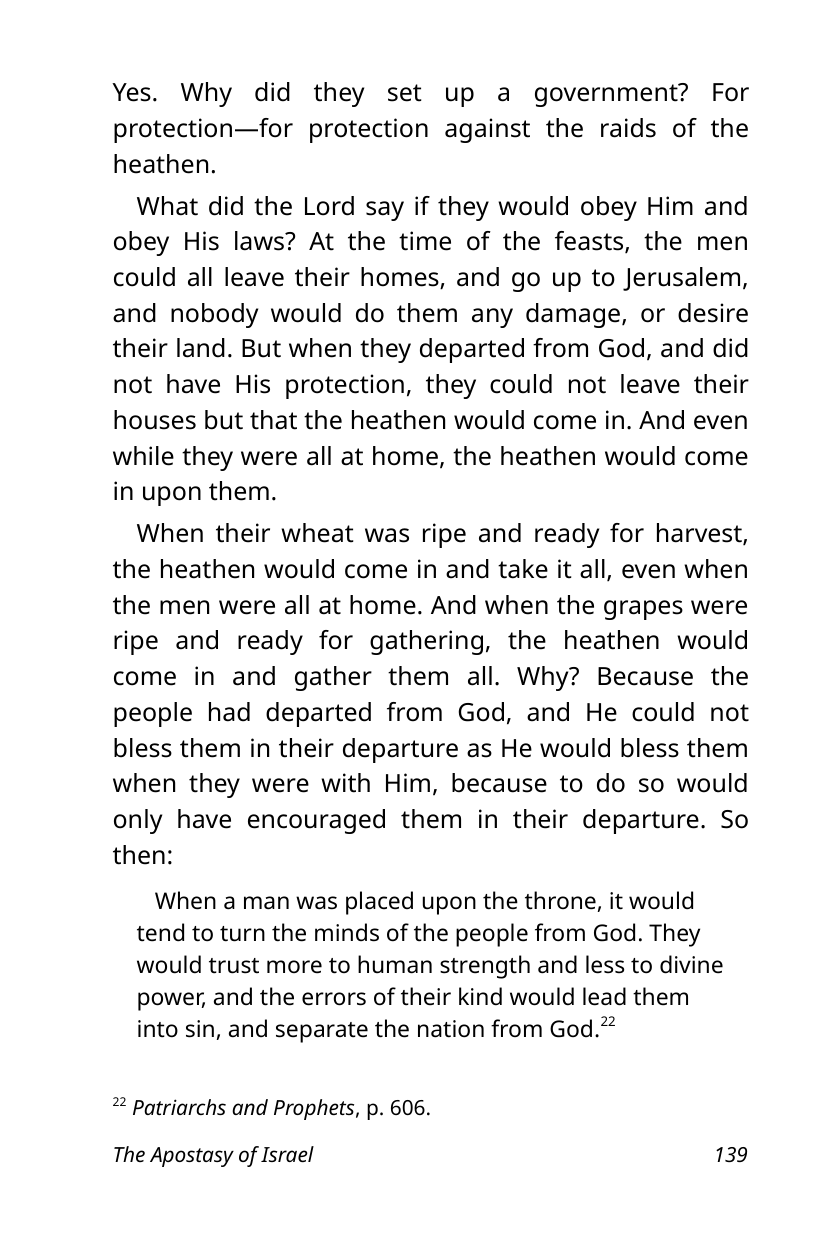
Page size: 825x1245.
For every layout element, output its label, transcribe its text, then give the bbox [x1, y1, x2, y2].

text When their wheat was ripe and ready for harvest, the heathen would come in and take it all, even when the men were all at home. And when the grapes were ripe and ready for gathering, the heathen would come in and gather them all. Why? Because the people had departed from God, and He could not bless them in their departure as He would bless them when they were with Him, because to do so would only have encouraged them in their departure. So then: [112, 516, 750, 871]
text Yes. Why did they set up a government? For protection—for protection against the raids of the heathen. [112, 75, 750, 181]
text What did the Lord say if they would obey Him and obey His laws? At the time of the feasts, the men could all leave their homes, and go up to Jerusalem, and nobody would do them any damage, or desire their land. But when they departed from God, and did not have His protection, they could not leave their houses but that the heathen would come in. And even while they were all at home, the heathen would come in upon them. [112, 188, 750, 508]
text When a man was placed upon the throne, it would tend to turn the minds of the people from God. They would trust more to human strength and less to divine power, and the errors of their kind would lead them into sin, and separate the nation from God. [136, 885, 726, 1044]
text Patriarchs and Prophets, p. 606. [112, 1093, 750, 1122]
